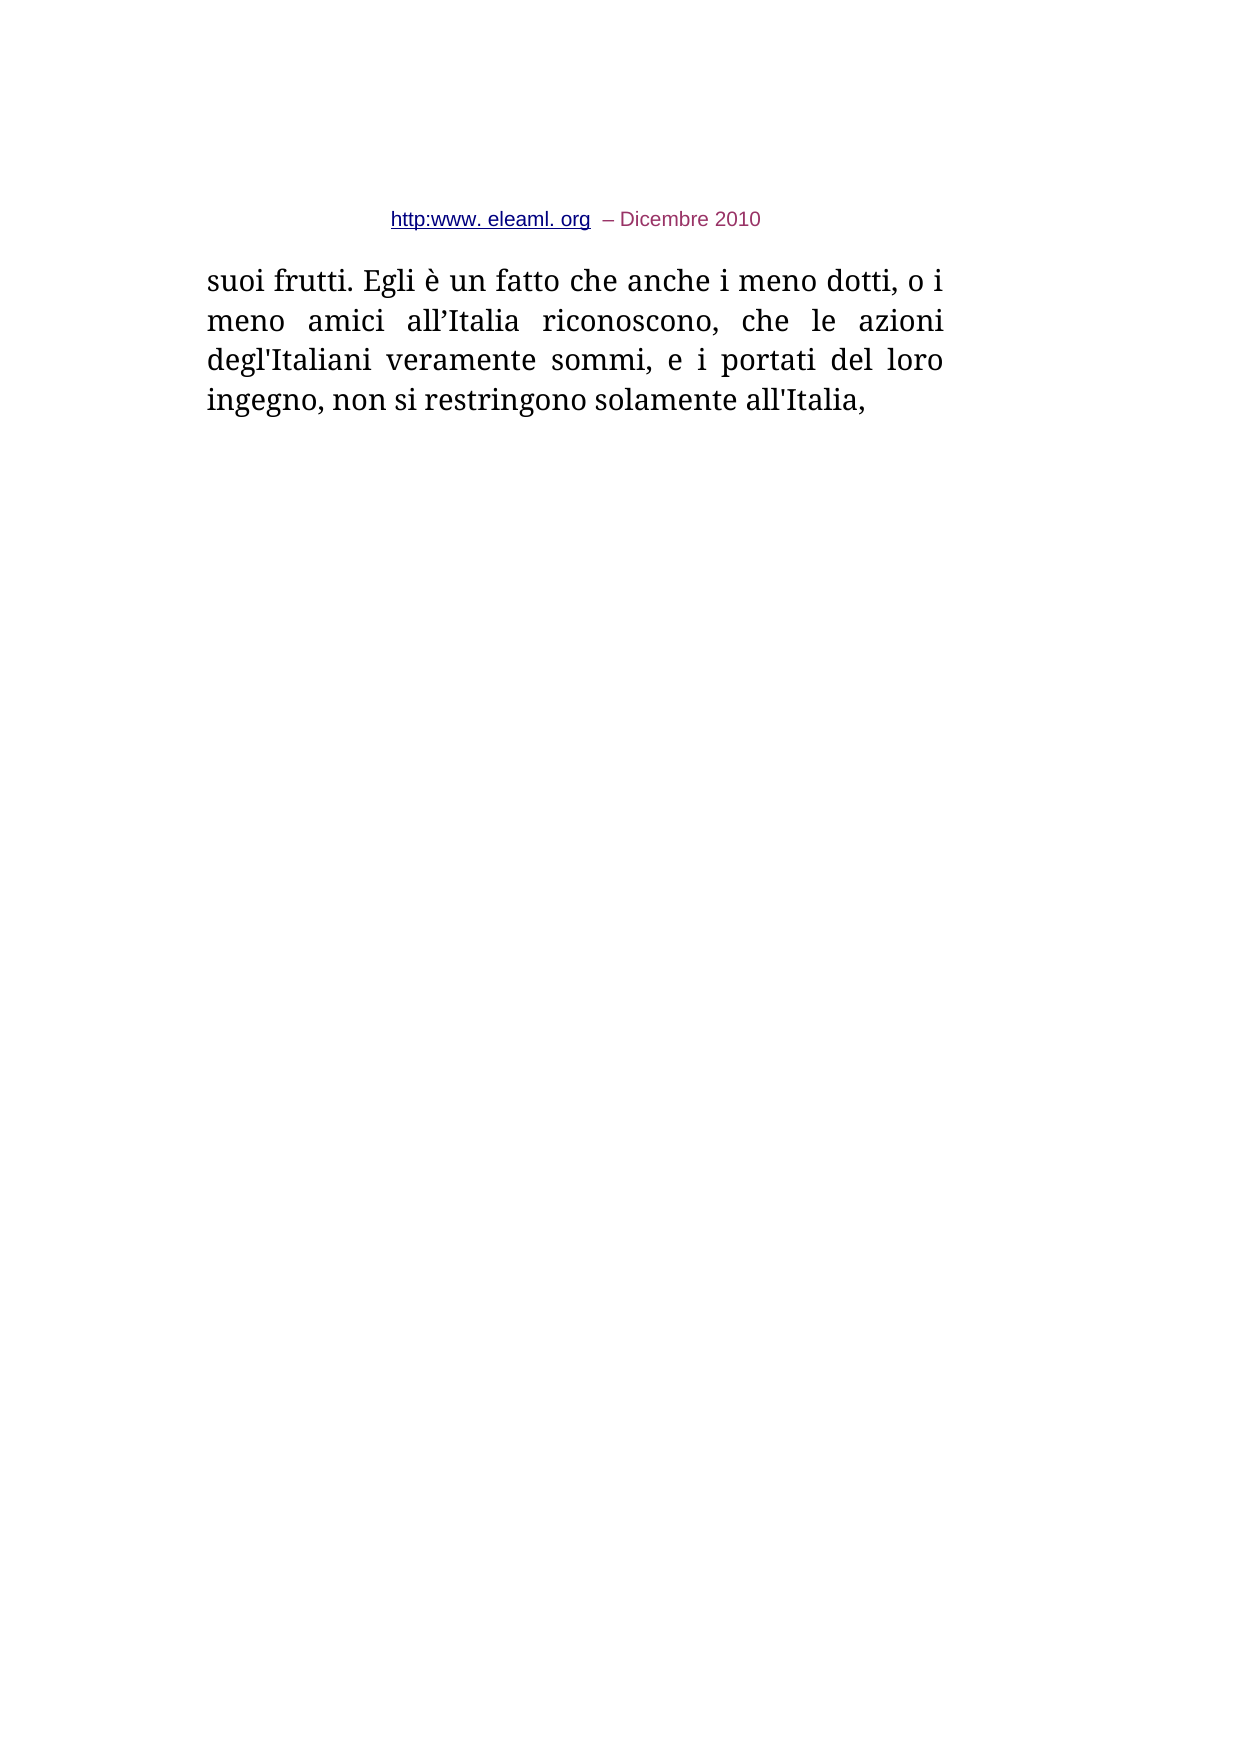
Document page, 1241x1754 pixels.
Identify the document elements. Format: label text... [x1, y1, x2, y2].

text suoi frutti. Egli è un fatto che anche i meno dotti, o i meno amici all’Italia riconoscono, che le azioni degl'Italiani veramente sommi, e i portati del loro ingegno, non si restringono solamente all'Italia, [207, 260, 945, 419]
